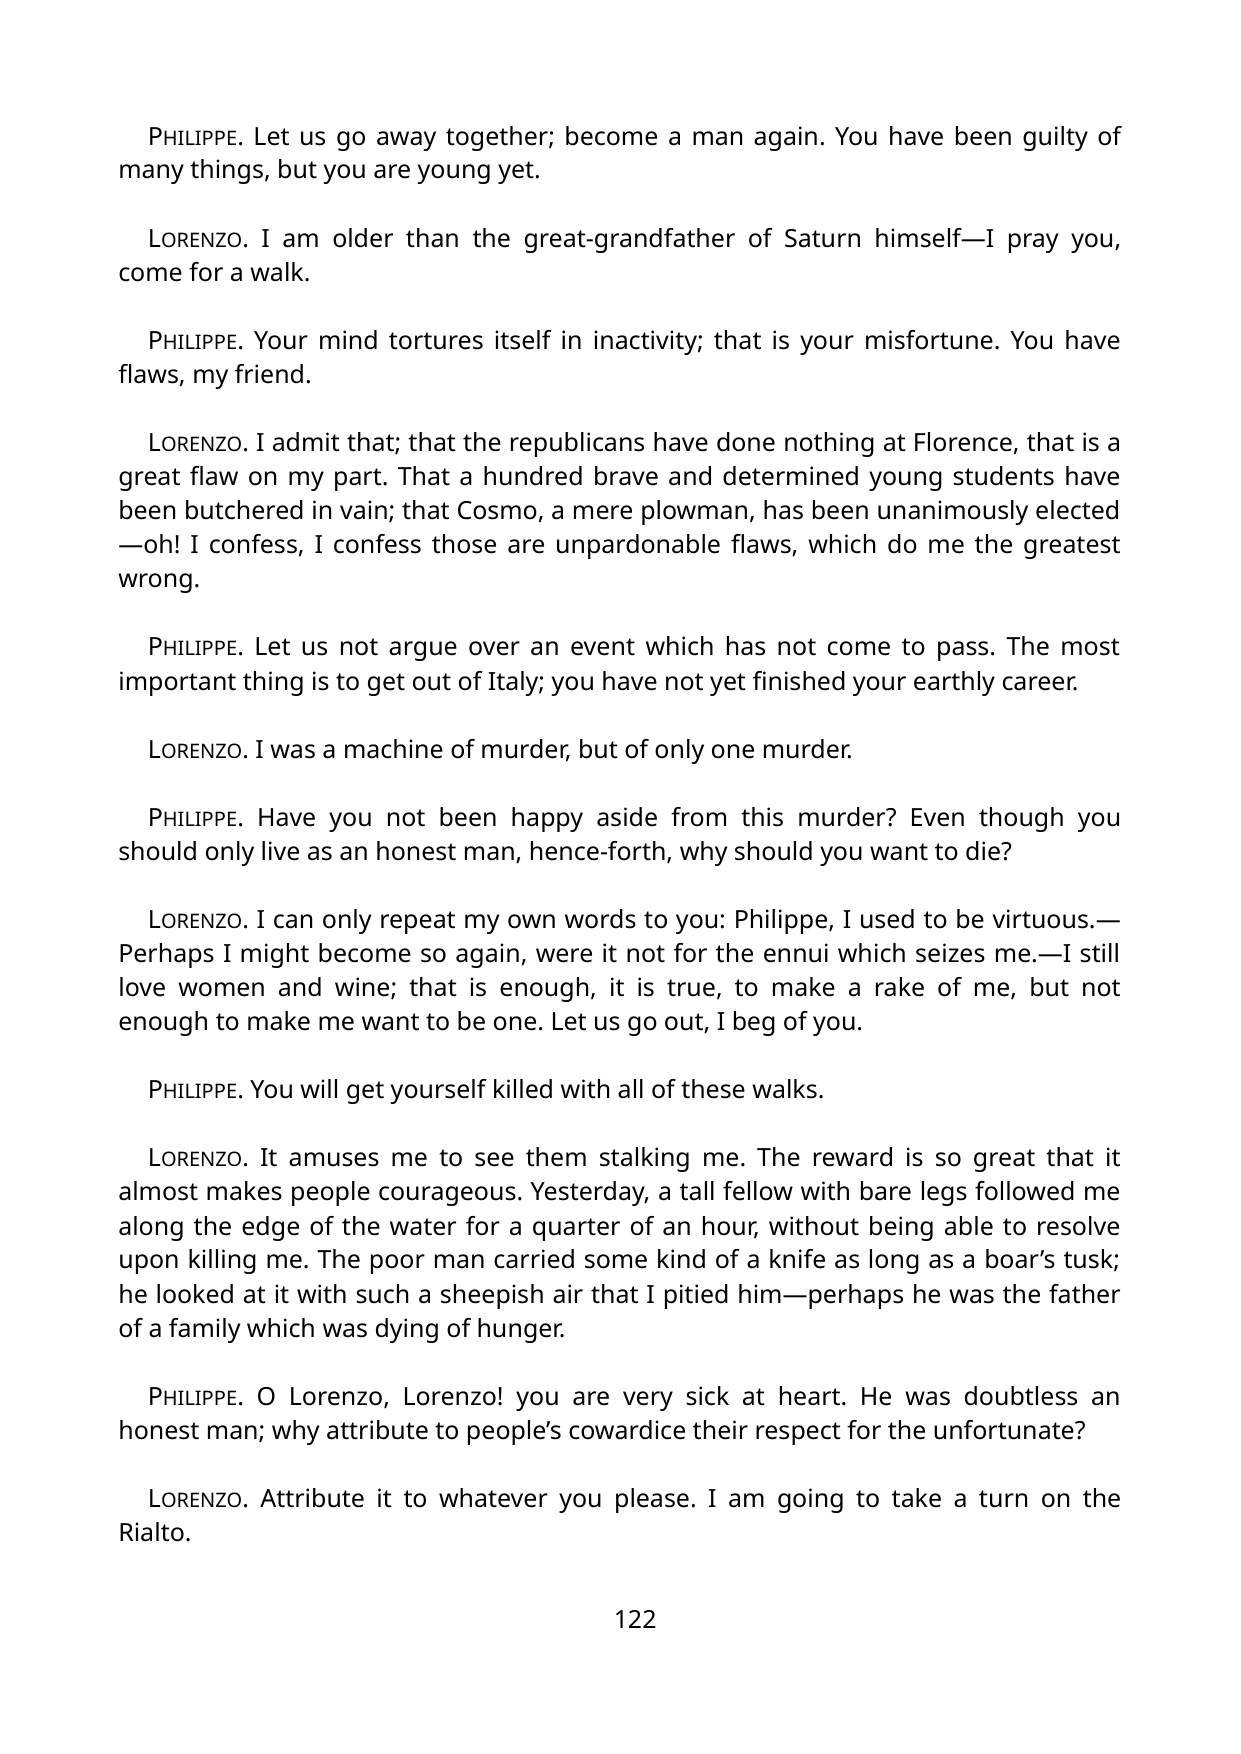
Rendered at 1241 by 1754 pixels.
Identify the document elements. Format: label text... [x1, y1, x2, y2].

text Philippe. You will get yourself killed with all of these walks. [118, 1072, 1122, 1106]
text Philippe. Let us not argue over an event which has not come to pass. The most important thing is to get out of Italy; you have not yet finished your earthly career. [118, 629, 1122, 697]
text Lorenzo. I am older than the great-grandfather of Saturn himself—I pray you, come for a walk. [118, 220, 1122, 288]
text Lorenzo. I was a machine of murder, but of only one murder. [118, 731, 1122, 765]
text Philippe. Let us go away together; become a man again. You have been guilty of many things, but you are young yet. [118, 118, 1122, 186]
text Philippe. O Lorenzo, Lorenzo! you are very sick at heart. He was doubtless an honest man; why attribute to people’s cowardice their respect for the unfortunate? [118, 1378, 1122, 1447]
text Lorenzo. I admit that; that the republicans have done nothing at Florence, that is a great flaw on my part. That a hundred brave and determined young students have been butchered in vain; that Cosmo, a mere plowman, has been unanimously elected—oh! I confess, I confess those are unpardonable flaws, which do me the greatest wrong. [118, 425, 1122, 595]
text Philippe. Have you not been happy aside from this murder? Even though you should only live as an honest man, hence-forth, why should you want to die? [118, 799, 1122, 867]
text Lorenzo. It amuses me to see them stalking me. The reward is so great that it almost makes people courageous. Yesterday, a tall fellow with bare legs followed me along the edge of the water for a quarter of an hour, without being able to resolve upon killing me. The poor man carried some kind of a knife as long as a boar’s tusk; he looked at it with such a sheepish air that I pitied him—perhaps he was the father of a family which was dying of hunger. [118, 1140, 1122, 1344]
text Lorenzo. Attribute it to whatever you please. I am going to take a turn on the Rialto. [118, 1481, 1122, 1549]
text Philippe. Your mind tortures itself in inactivity; that is your misfortune. You have flaws, my friend. [118, 322, 1122, 391]
text Lorenzo. I can only repeat my own words to you: Philippe, I used to be virtuous.—Perhaps I might become so again, were it not for the ennui which seizes me.—I still love women and wine; that is enough, it is true, to make a rake of me, but not enough to make me want to be one. Let us go out, I beg of you. [118, 902, 1122, 1038]
